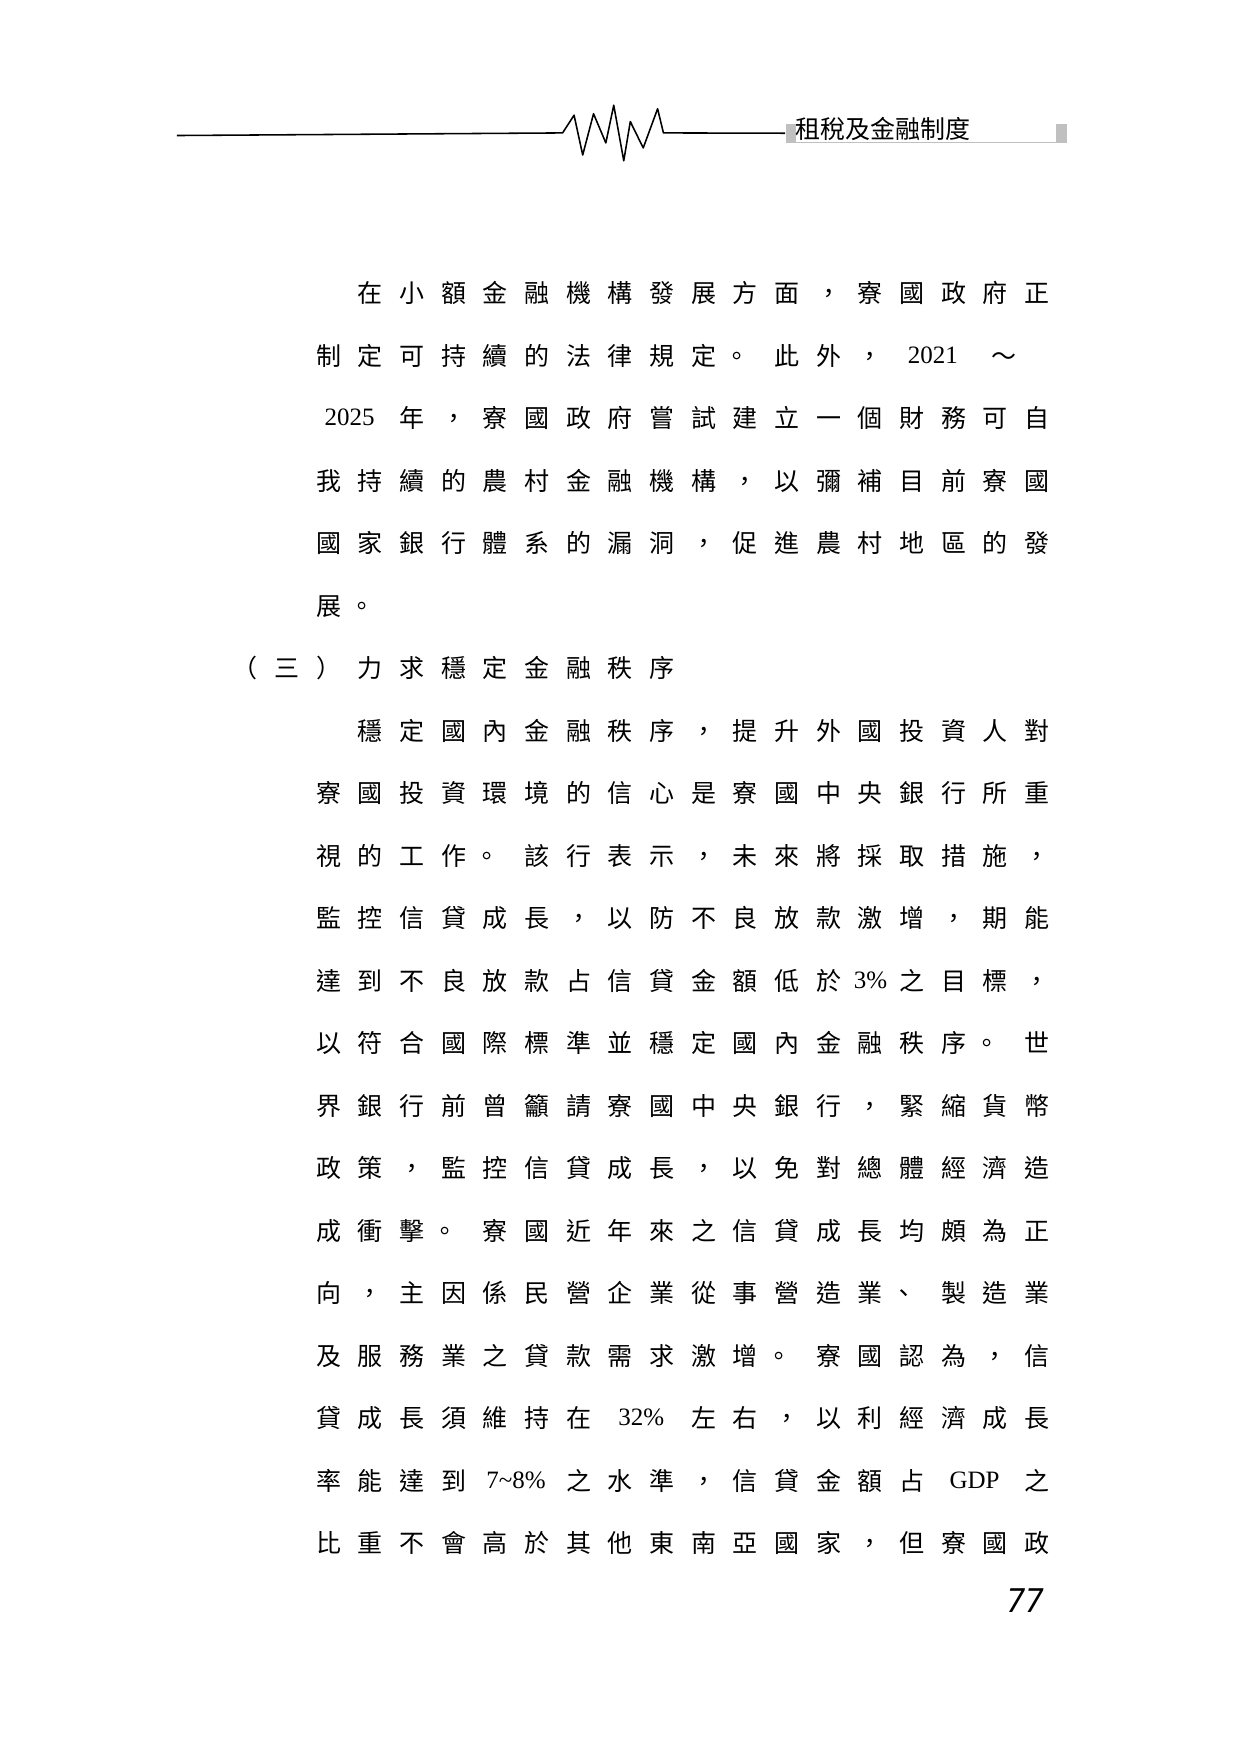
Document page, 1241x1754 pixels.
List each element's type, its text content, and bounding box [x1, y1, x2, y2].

text 在小額金融機構發展方面，寮國政府正制定可持續的法律規定。此外，2021〜2025年，寮國政府嘗試建立一個財務可自我持續的農村金融機構，以彌補目前寮國國家銀行體系的漏洞，促進農村地區的發展。 [281, 250, 1058, 625]
text （三）力求穩定金融秩序 [207, 625, 1058, 688]
text 穩定國內金融秩序，提升外國投資人對寮國投資環境的信心是寮國中央銀行所重視的工作。該行表示，未來將採取措施，監控信貸成長，以防不良放款激增，期能達到不良放款占信貸金額低於3%之目標，以符合國際標準並穩定國內金融秩序。世界銀行前曾籲請寮國中央銀行，緊縮貨幣政策，監控信貸成長，以免對總體經濟造成衝擊。寮國近年來之信貸成長均頗為正向，主因係民營企業從事營造業、製造業及服務業之貸款需求激增。寮國認為，信貸成長須維持在32%左右，以利經濟成長率能達到7~8%之水準，信貸金額占GDP之比重不會高於其他東南亞國家，但寮國政 [281, 688, 1058, 1563]
